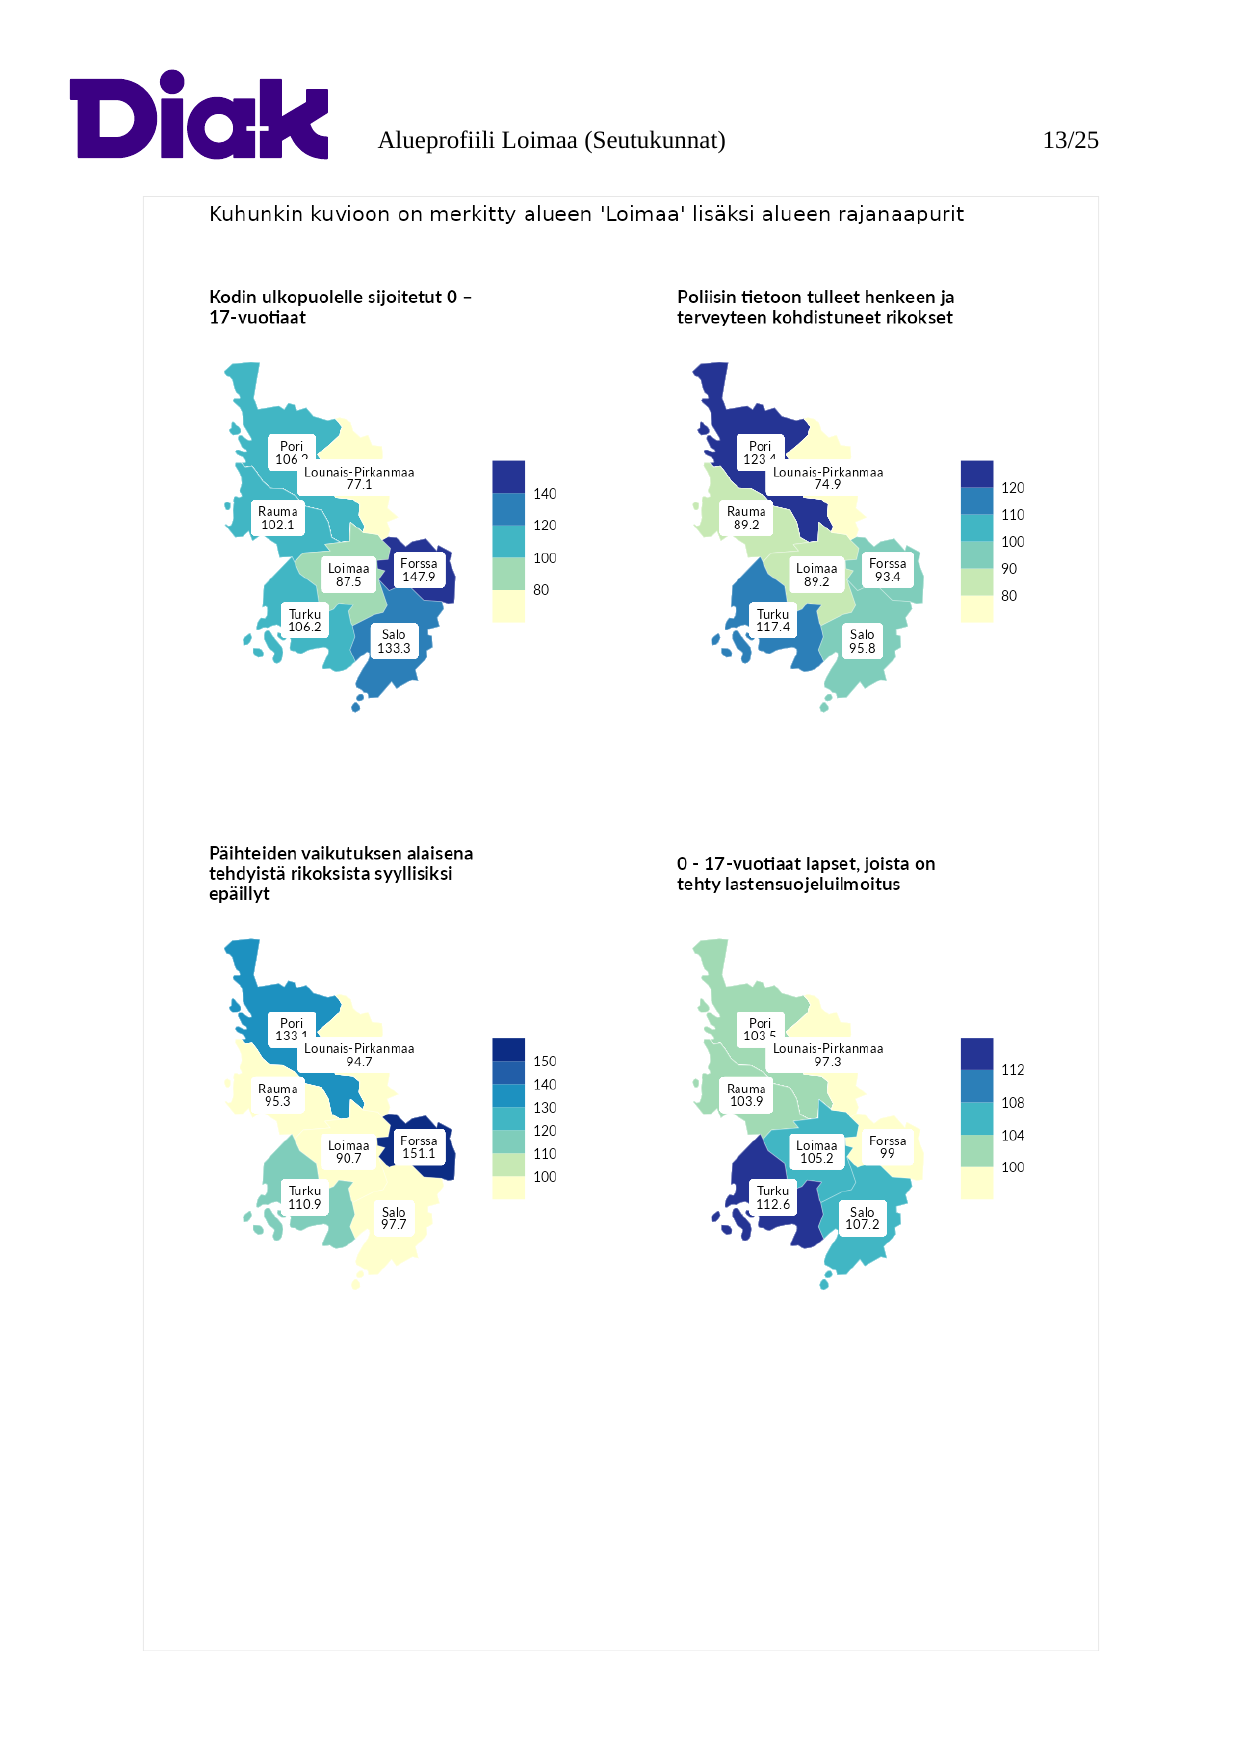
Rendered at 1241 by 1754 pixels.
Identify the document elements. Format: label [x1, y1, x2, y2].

picture [61, 196, 1179, 1651]
